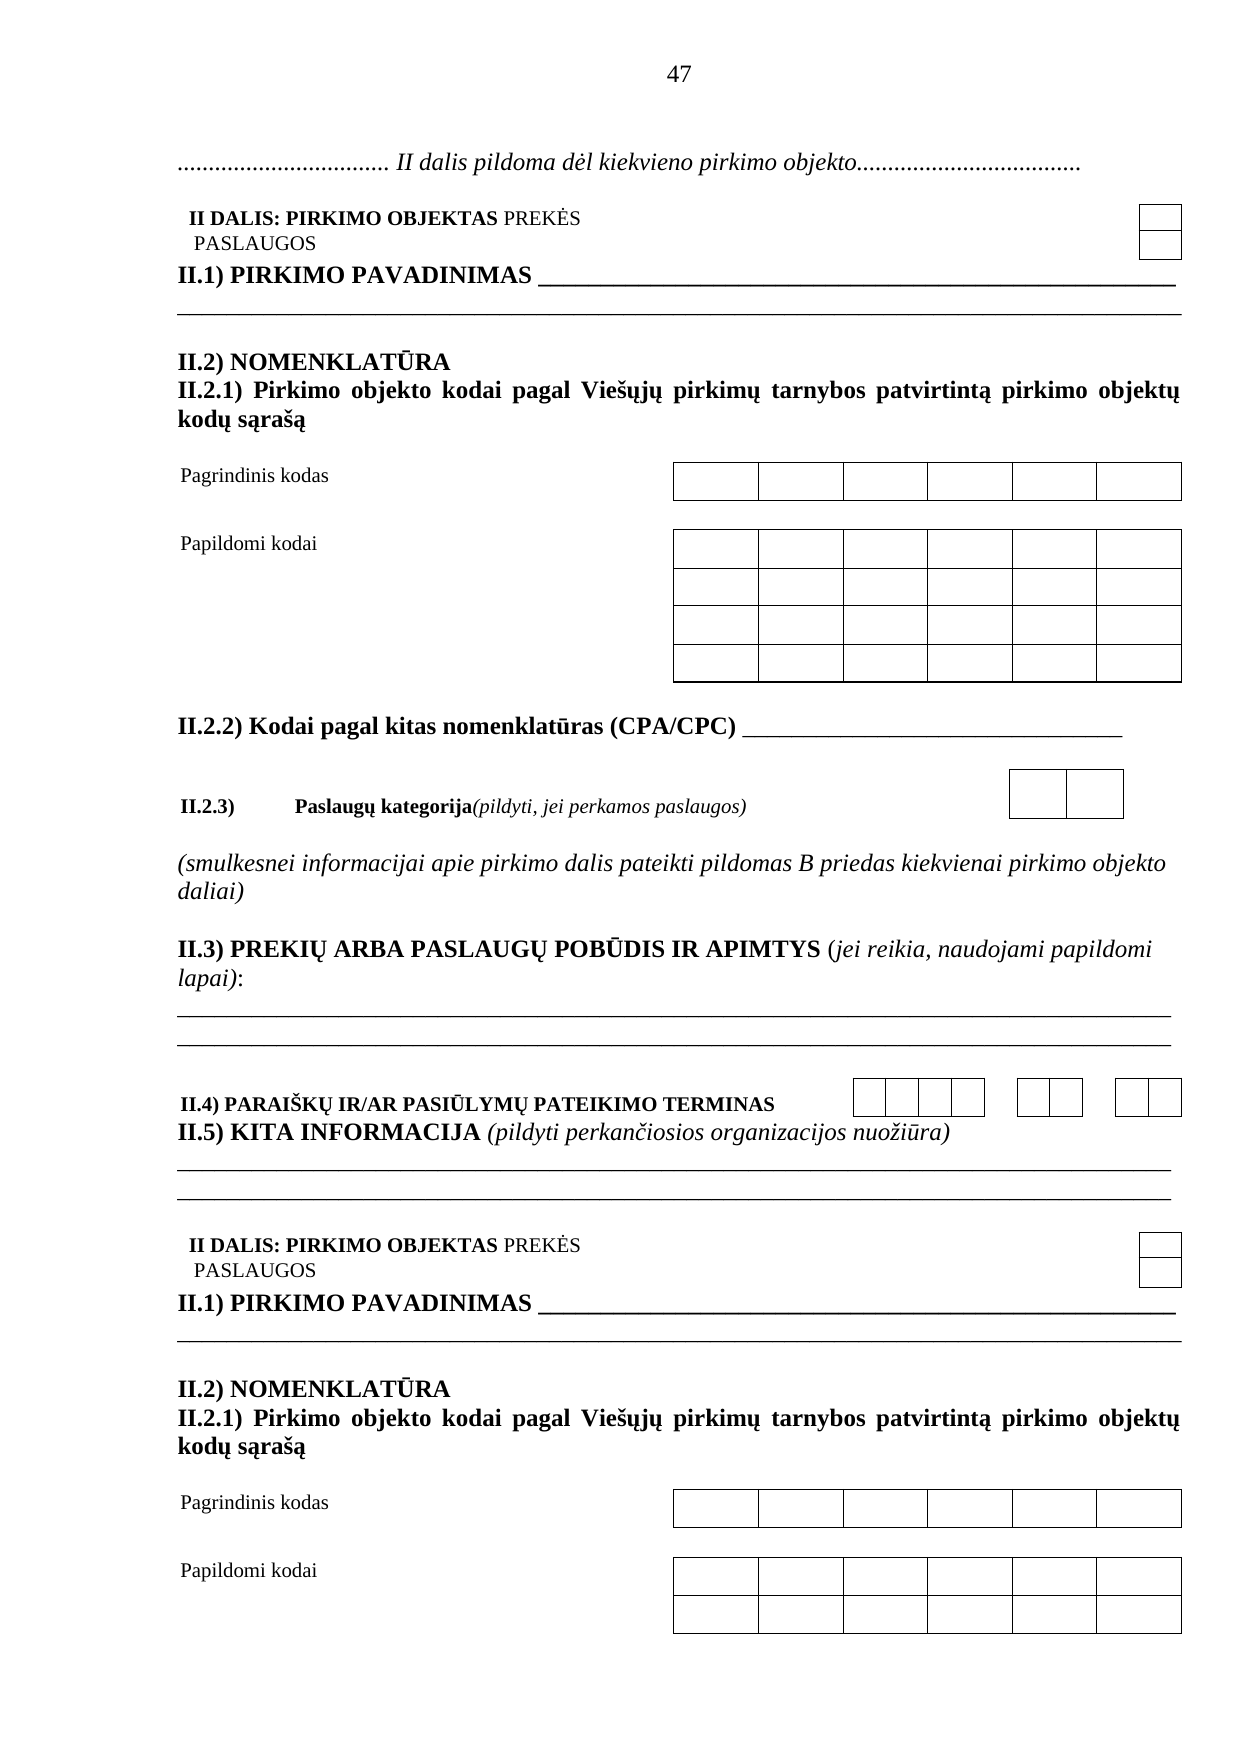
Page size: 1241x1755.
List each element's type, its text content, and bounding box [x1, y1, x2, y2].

table_cell [1097, 1596, 1181, 1633]
table_header [854, 1079, 885, 1116]
table_cell [759, 569, 843, 605]
table_header [928, 530, 1012, 567]
table_header [1083, 1078, 1115, 1116]
table_header [844, 1490, 927, 1527]
table_header [1097, 530, 1181, 567]
table_cell [1013, 645, 1096, 681]
table_cell [1013, 606, 1096, 643]
text II.2) NOMENKLATŪRA [177, 1374, 1181, 1403]
table_cell [844, 606, 927, 643]
table_cell [1140, 231, 1181, 259]
text II.3) Prekių arba paslaugų pobūdis ir apimtys (jei reikia, naudojami papildomi lapai): [177, 934, 1181, 991]
table_cell [928, 1596, 1012, 1633]
table_header Paslaugų kategorija(pildyti, jei perkamos paslaugos) [292, 769, 1009, 818]
table_header [759, 530, 843, 567]
table_header [928, 463, 1012, 499]
table_header Papildomi kodai [177, 529, 673, 567]
table_cell [674, 1596, 758, 1633]
table_cell [1013, 1596, 1096, 1633]
table_header [919, 1079, 951, 1116]
table_cell [844, 645, 927, 681]
table_cell [1013, 569, 1096, 605]
table_header II.4) paraiškų ir/ar pasiūlymų pateikimo terminas [177, 1078, 853, 1116]
table_header [759, 1490, 843, 1527]
table_header [1140, 205, 1181, 229]
text II.2) NOMENKLATŪRA [177, 347, 1181, 375]
table_header [1013, 463, 1096, 499]
table_cell PASLAUGOS [177, 230, 1139, 259]
text .................................. II dalis pildoma dėl kiekvieno pirkimo objekto.................................... [177, 147, 1181, 176]
table_header [1013, 530, 1096, 567]
text II.1) pirkimo Pavadinimas ___________________________________________________ [177, 260, 1181, 289]
table_cell [674, 606, 758, 643]
text II.2.2) Kodai pagal kitas nomenklatūras (CPA/CPC) [177, 711, 1181, 740]
table_cell [1097, 645, 1181, 681]
table_header [928, 1490, 1012, 1527]
table_cell [759, 645, 843, 681]
table_header [1013, 1558, 1096, 1595]
table_header [844, 463, 927, 499]
table_cell PASLAUGOS [177, 1257, 1139, 1287]
table_header [886, 1079, 918, 1116]
table_cell [928, 606, 1012, 643]
table_cell [928, 645, 1012, 681]
table_cell [928, 569, 1012, 605]
table_header [1124, 769, 1181, 818]
table_header [844, 1558, 927, 1595]
table_cell [674, 569, 758, 605]
table_header II DALIS: PIRKIMO OBJEKTAS PREKĖS [177, 204, 1139, 229]
table_header Pagrindinis kodas [177, 1489, 673, 1527]
table_header [759, 1558, 843, 1595]
text II.1) pirkimo Pavadinimas ___________________________________________________ [177, 1288, 1181, 1316]
table_header [952, 1079, 984, 1116]
table_header [674, 530, 758, 567]
table_header [674, 1558, 758, 1595]
table_header II.2.3) [177, 769, 292, 818]
table_cell [759, 1596, 843, 1633]
table_cell [1140, 1258, 1181, 1287]
table_cell [177, 605, 673, 643]
table_cell [177, 568, 673, 605]
table_cell [1097, 569, 1181, 605]
table_header [928, 1558, 1012, 1595]
table_header II DALIS: PIRKIMO OBJEKTAS PREKĖS [177, 1232, 1139, 1257]
table_header [1010, 770, 1066, 818]
table_header [1097, 463, 1181, 499]
table_cell [674, 645, 758, 681]
table_header [1050, 1079, 1082, 1116]
text II.2.1) Pirkimo objekto kodai pagal Viešųjų pirkimų tarnybos patvirtintą pirkimo objektų kodų sąrašą [177, 1403, 1181, 1460]
table_header [759, 463, 843, 499]
table_header [985, 1078, 1017, 1116]
table_cell [844, 1596, 927, 1633]
table_header [1013, 1490, 1096, 1527]
table_cell [177, 1595, 673, 1633]
table_header [1140, 1233, 1181, 1257]
table_header [1149, 1079, 1181, 1116]
table_header [1018, 1079, 1049, 1116]
table_header [1097, 1490, 1181, 1527]
table_header [1067, 770, 1123, 818]
text (smulkesnei informacijai apie pirkimo dalis pateikti pildomas B priedas kiekvienai pirkimo objekto daliai) [177, 848, 1181, 905]
table_cell [759, 606, 843, 643]
table_header Pagrindinis kodas [177, 462, 673, 499]
table_cell [177, 644, 673, 681]
table_cell [844, 569, 927, 605]
text II.5) Kita informacija (pildyti perkančiosios organizacijos nuožiūra) [177, 1117, 1181, 1146]
table_header [674, 463, 758, 499]
table_header Papildomi kodai [177, 1557, 673, 1595]
text II.2.1) Pirkimo objekto kodai pagal Viešųjų pirkimų tarnybos patvirtintą pirkimo objektų kodų sąrašą [177, 375, 1181, 433]
table_header [1116, 1079, 1148, 1116]
table_cell [1097, 606, 1181, 643]
table_header [1097, 1558, 1181, 1595]
table_header [674, 1490, 758, 1527]
table_header [844, 530, 927, 567]
